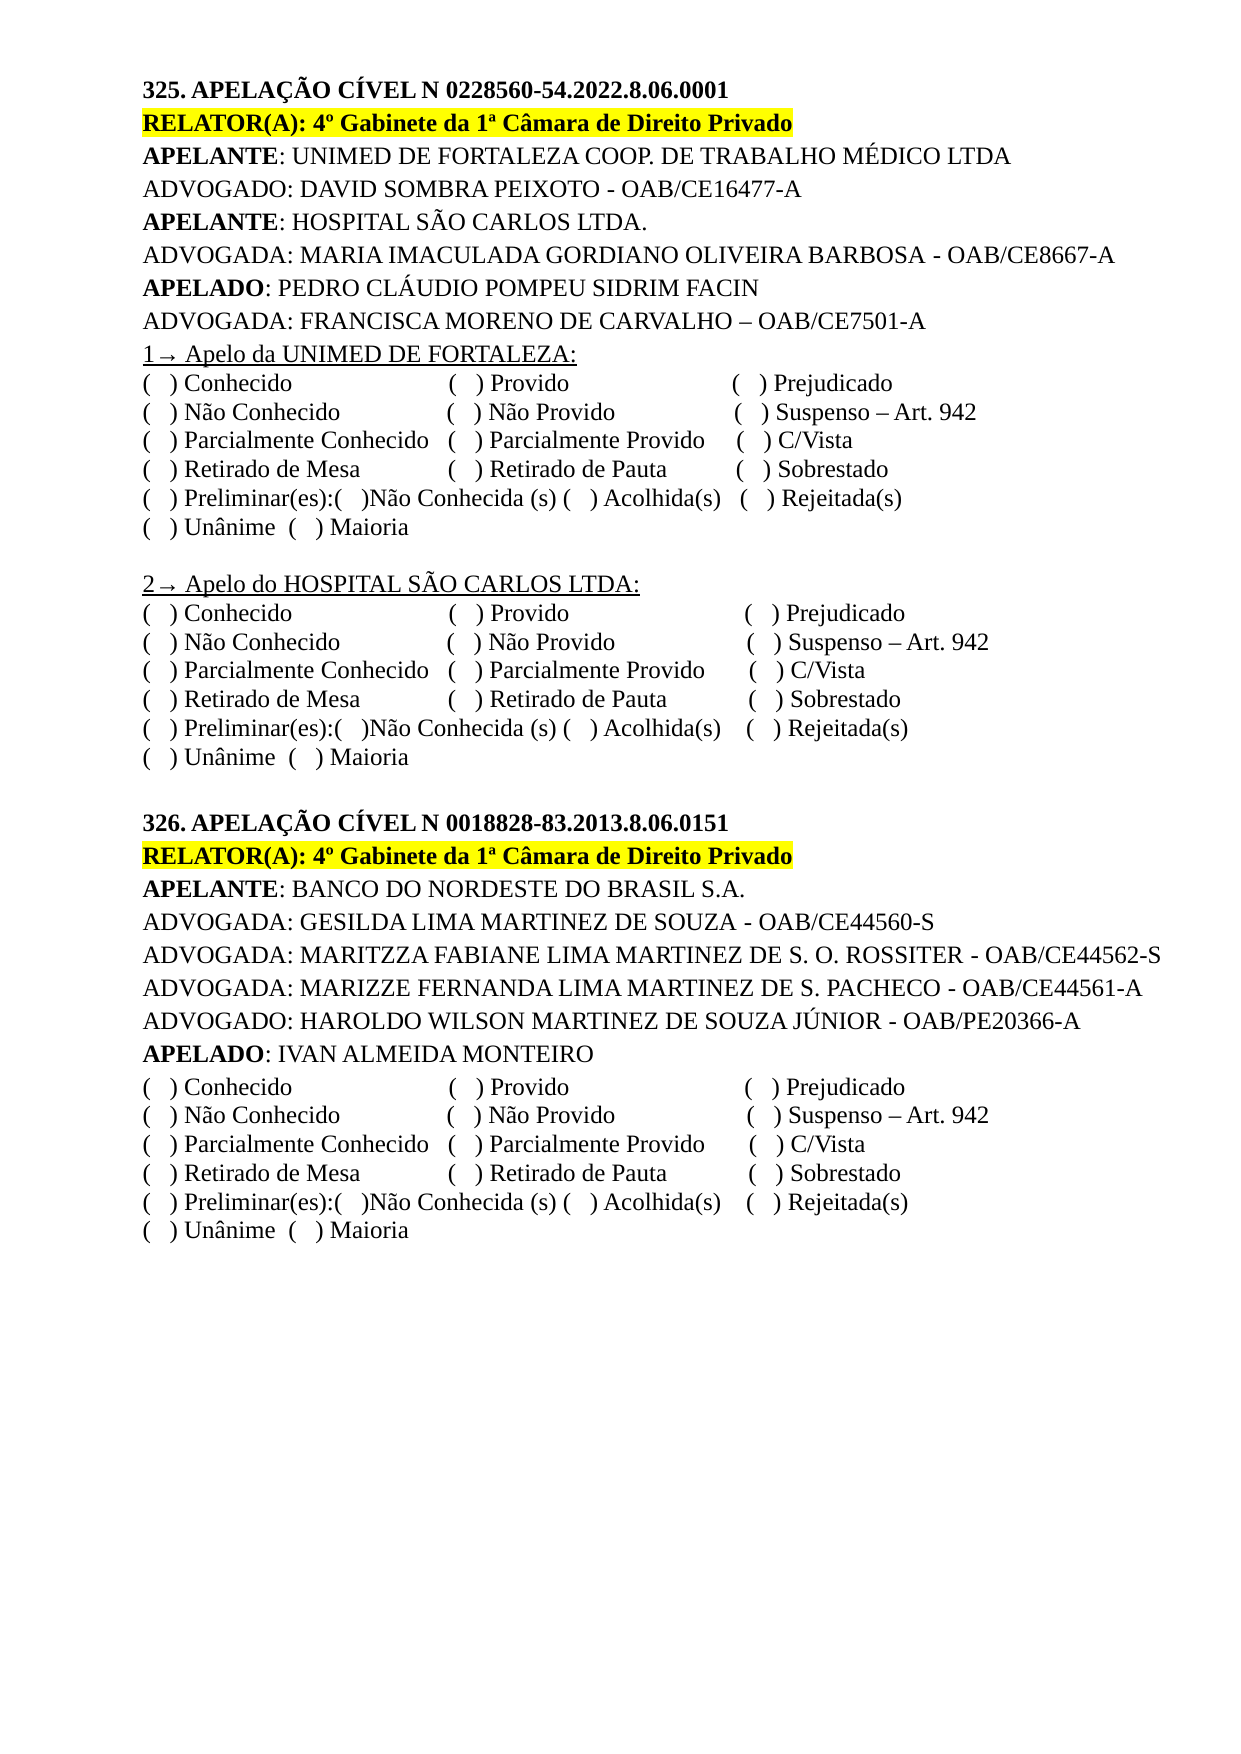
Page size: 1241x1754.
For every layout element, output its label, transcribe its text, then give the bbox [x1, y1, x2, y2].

text ( ) Preliminar(es):( )Não Conhecida (s) ( ) Acolhida(s) ( ) Rejeitada(s) [142, 483, 1158, 512]
text ( ) Preliminar(es):( )Não Conhecida (s) ( ) Acolhida(s) ( ) Rejeitada(s) [142, 713, 1158, 742]
text ( ) Não Conhecido ( ) Não Provido ( ) Suspenso – Art. 942 [142, 627, 1158, 655]
text ( ) Retirado de Mesa ( ) Retirado de Pauta ( ) Sobrestado [142, 454, 1158, 483]
text ( ) Conhecido ( ) Provido ( ) Prejudicado [142, 598, 1141, 627]
text ( ) Conhecido ( ) Provido ( ) Prejudicado [142, 1072, 1141, 1101]
text ( ) Parcialmente Conhecido ( ) Parcialmente Provido ( ) C/Vista [142, 655, 1158, 684]
text 1→ Apelo da UNIMED DE FORTALEZA: [142, 339, 1141, 368]
text ( ) Parcialmente Conhecido ( ) Parcialmente Provido ( ) C/Vista [142, 425, 1158, 454]
text ( ) Preliminar(es):( )Não Conhecida (s) ( ) Acolhida(s) ( ) Rejeitada(s) [142, 1187, 1158, 1216]
text ( ) Unânime ( ) Maioria [142, 512, 1158, 540]
text 326. APELAÇÃO CÍVEL N 0018828-83.2013.8.06.0151 RELATOR(A): 4º Gabinete da 1ª Câmara de Direito Privado APELANTE: BANCO DO NORDESTE DO BRASIL S.A. ADVOGADA: GESILDA LIMA MARTINEZ DE SOUZA - OAB/CE44560-S ADVOGADA: MARITZZA FABIANE LIMA MARTINEZ DE S. O. ROSSITER - OAB/CE44562-S ADVOGADA: MARIZZE FERNANDA LIMA MARTINEZ DE S. PACHECO - OAB/CE44561-A ADVOGADO: HAROLDO WILSON MARTINEZ DE SOUZA JÚNIOR - OAB/PE20366-A APELADO: IVAN ALMEIDA MONTEIRO [142, 808, 1188, 1068]
text ( ) Retirado de Mesa ( ) Retirado de Pauta ( ) Sobrestado [142, 1158, 1158, 1187]
text ( ) Unânime ( ) Maioria [142, 742, 1188, 770]
text ( ) Unânime ( ) Maioria [142, 1216, 1188, 1244]
text ( ) Conhecido ( ) Provido ( ) Prejudicado [142, 368, 1141, 397]
text ( ) Não Conhecido ( ) Não Provido ( ) Suspenso – Art. 942 [142, 397, 1158, 425]
text 2→ Apelo do HOSPITAL SÃO CARLOS LTDA: [142, 569, 1141, 598]
text 325. APELAÇÃO CÍVEL N 0228560-54.2022.8.06.0001 RELATOR(A): 4º Gabinete da 1ª Câmara de Direito Privado APELANTE: UNIMED DE FORTALEZA COOP. DE TRABALHO MÉDICO LTDA ADVOGADO: DAVID SOMBRA PEIXOTO - OAB/CE16477-A APELANTE: HOSPITAL SÃO CARLOS LTDA. ADVOGADA: MARIA IMACULADA GORDIANO OLIVEIRA BARBOSA - OAB/CE8667-A APELADO: PEDRO CLÁUDIO POMPEU SIDRIM FACIN ADVOGADA: FRANCISCA MORENO DE CARVALHO – OAB/CE7501-A [142, 75, 1188, 335]
text ( ) Não Conhecido ( ) Não Provido ( ) Suspenso – Art. 942 [142, 1101, 1158, 1129]
text ( ) Parcialmente Conhecido ( ) Parcialmente Provido ( ) C/Vista [142, 1129, 1158, 1158]
text ( ) Retirado de Mesa ( ) Retirado de Pauta ( ) Sobrestado [142, 684, 1158, 713]
